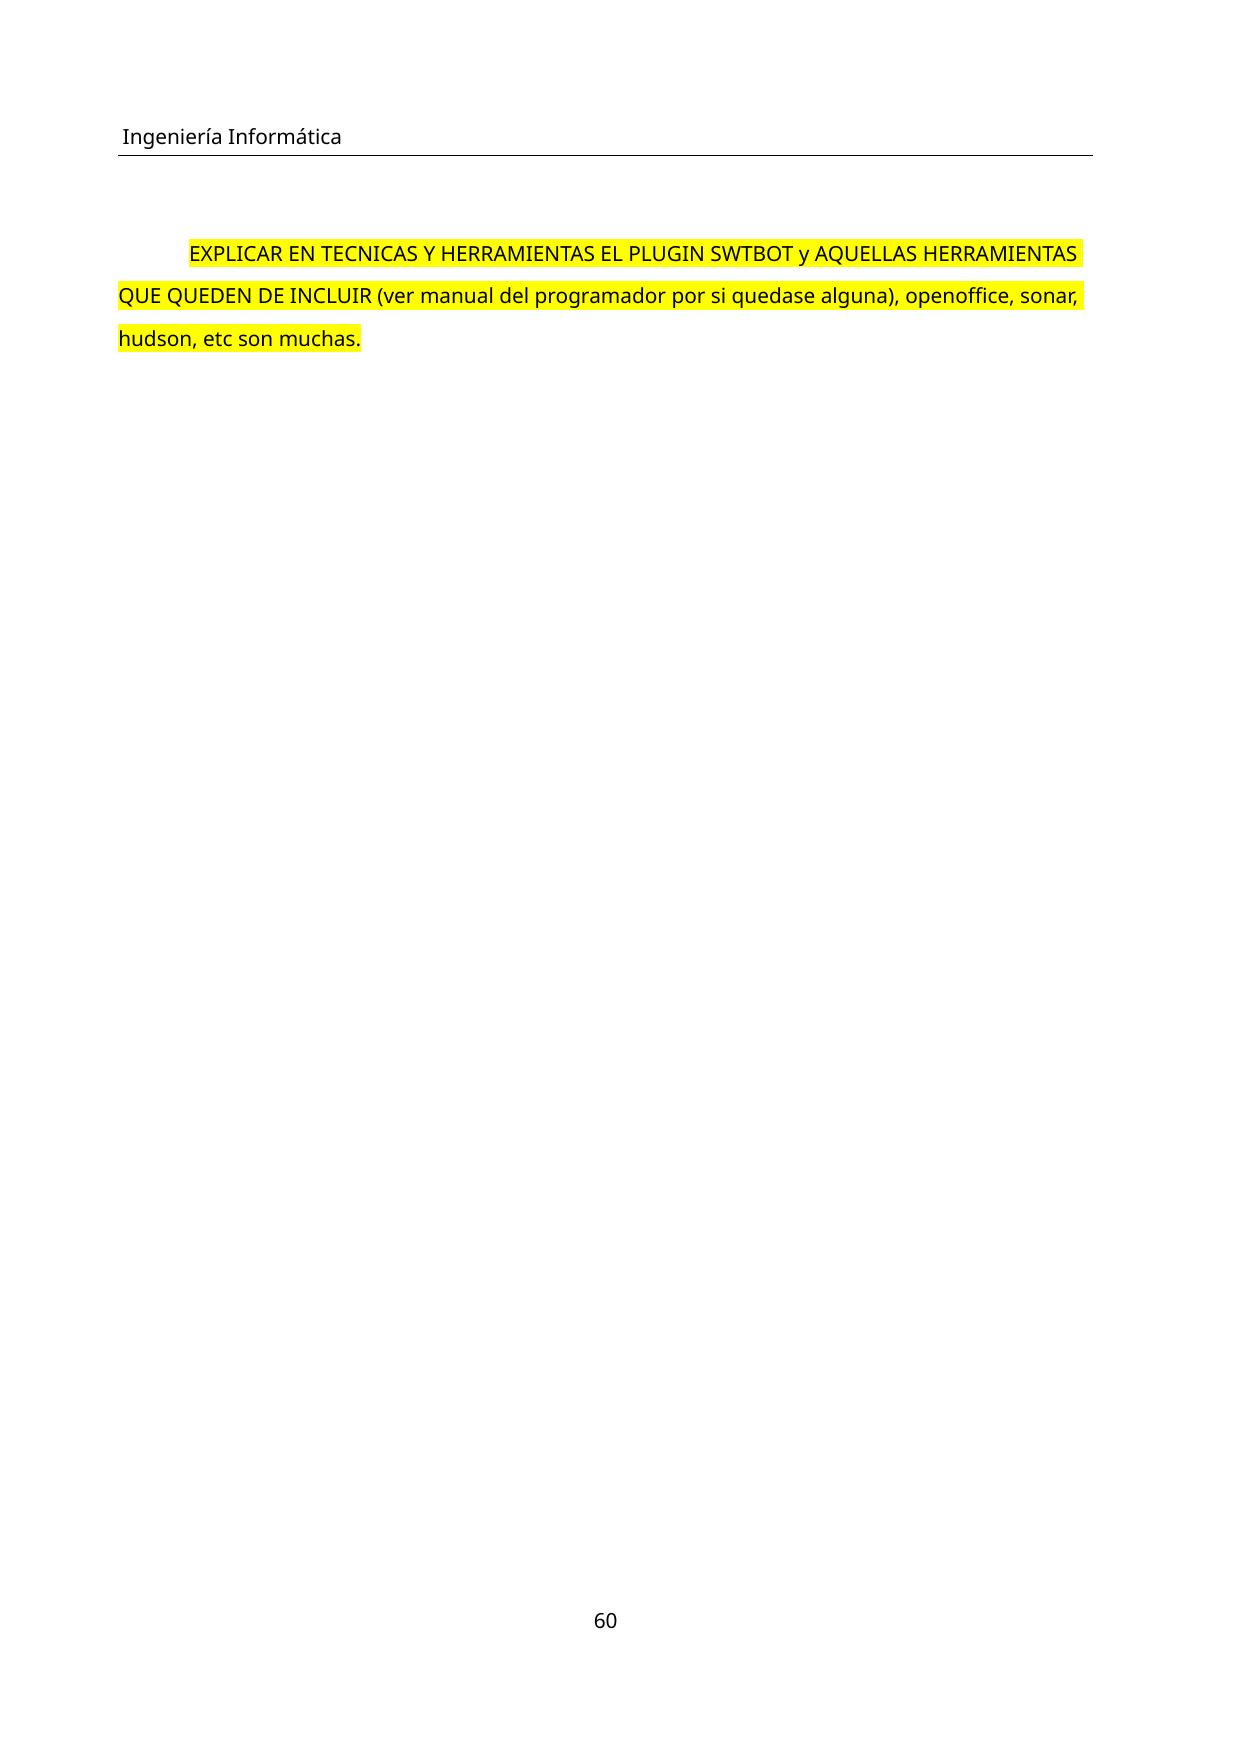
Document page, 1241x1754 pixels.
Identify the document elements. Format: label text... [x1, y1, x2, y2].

text EXPLICAR EN TECNICAS Y HERRAMIENTAS EL PLUGIN SWTBOT y AQUELLAS HERRAMIENTAS QUE QUEDEN DE INCLUIR (ver manual del programador por si quedase alguna), openoffice, sonar, hudson, etc son muchas. [118, 239, 1093, 352]
